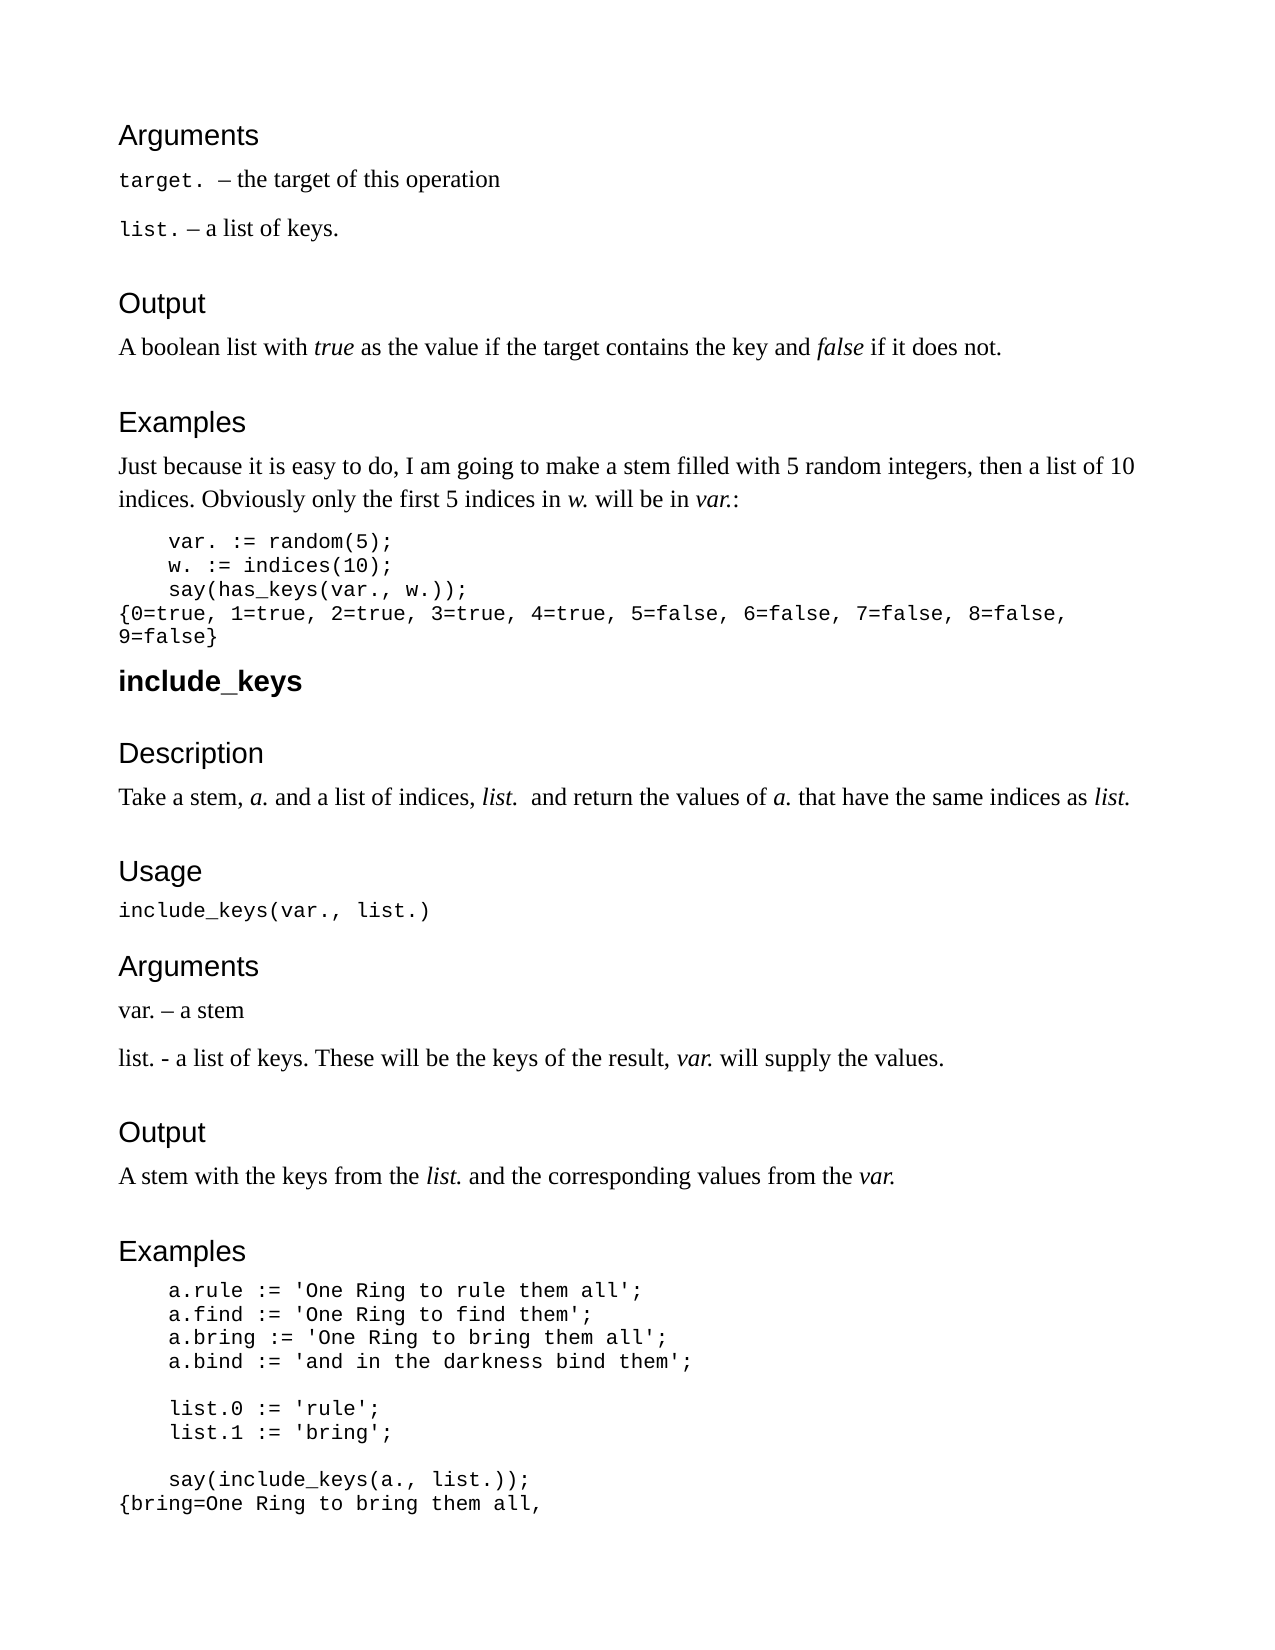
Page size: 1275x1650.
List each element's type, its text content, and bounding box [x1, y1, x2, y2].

text include_keys(var., list.) [118, 900, 1157, 924]
text Take a stem, a. and a list of indices, list. and return the values of a. that have the same indices as list. [118, 782, 1157, 810]
text Just because it is easy to do, I am going to make a stem filled with 5 random integers, then a list of 10 indices. Obviously only the first 5 indices in w. will be in var.: [118, 451, 1157, 513]
text say(include_keys(a., list.)); [118, 1469, 1157, 1493]
text list. - a list of keys. These will be the keys of the result, var. will supply the values. [118, 1043, 1157, 1071]
text list.1 := 'bring'; [118, 1422, 1157, 1445]
text a.rule := 'One Ring to rule them all'; [118, 1280, 1157, 1303]
text say(has_keys(var., w.)); [118, 579, 1157, 602]
subtitle Arguments [118, 949, 1157, 982]
subtitle Output [118, 286, 1157, 320]
text a.bind := 'and in the darkness bind them'; [118, 1351, 1157, 1374]
subtitle Arguments [118, 118, 1157, 152]
subtitle include_keys [118, 664, 1157, 698]
text A stem with the keys from the list. and the corresponding values from the var. [118, 1161, 1157, 1190]
text A boolean list with true as the value if the target contains the key and false if it does not. [118, 332, 1157, 361]
subtitle Examples [118, 405, 1157, 438]
text {bring=One Ring to bring them all, [118, 1493, 1157, 1516]
text var. := random(5); [118, 532, 1157, 555]
subtitle Usage [118, 854, 1157, 888]
text a.find := 'One Ring to find them'; [118, 1303, 1157, 1327]
text target. – the target of this operation [118, 164, 1157, 194]
text {0=true, 1=true, 2=true, 3=true, 4=true, 5=false, 6=false, 7=false, 8=false, 9=false} [118, 602, 1157, 650]
text var. – a stem [118, 995, 1157, 1024]
subtitle Description [118, 736, 1157, 769]
subtitle Examples [118, 1234, 1157, 1267]
text list. – a list of keys. [118, 213, 1157, 242]
text list.0 := 'rule'; [118, 1398, 1157, 1422]
text w. := indices(10); [118, 555, 1157, 579]
subtitle Output [118, 1115, 1157, 1149]
text a.bring := 'One Ring to bring them all'; [118, 1327, 1157, 1351]
